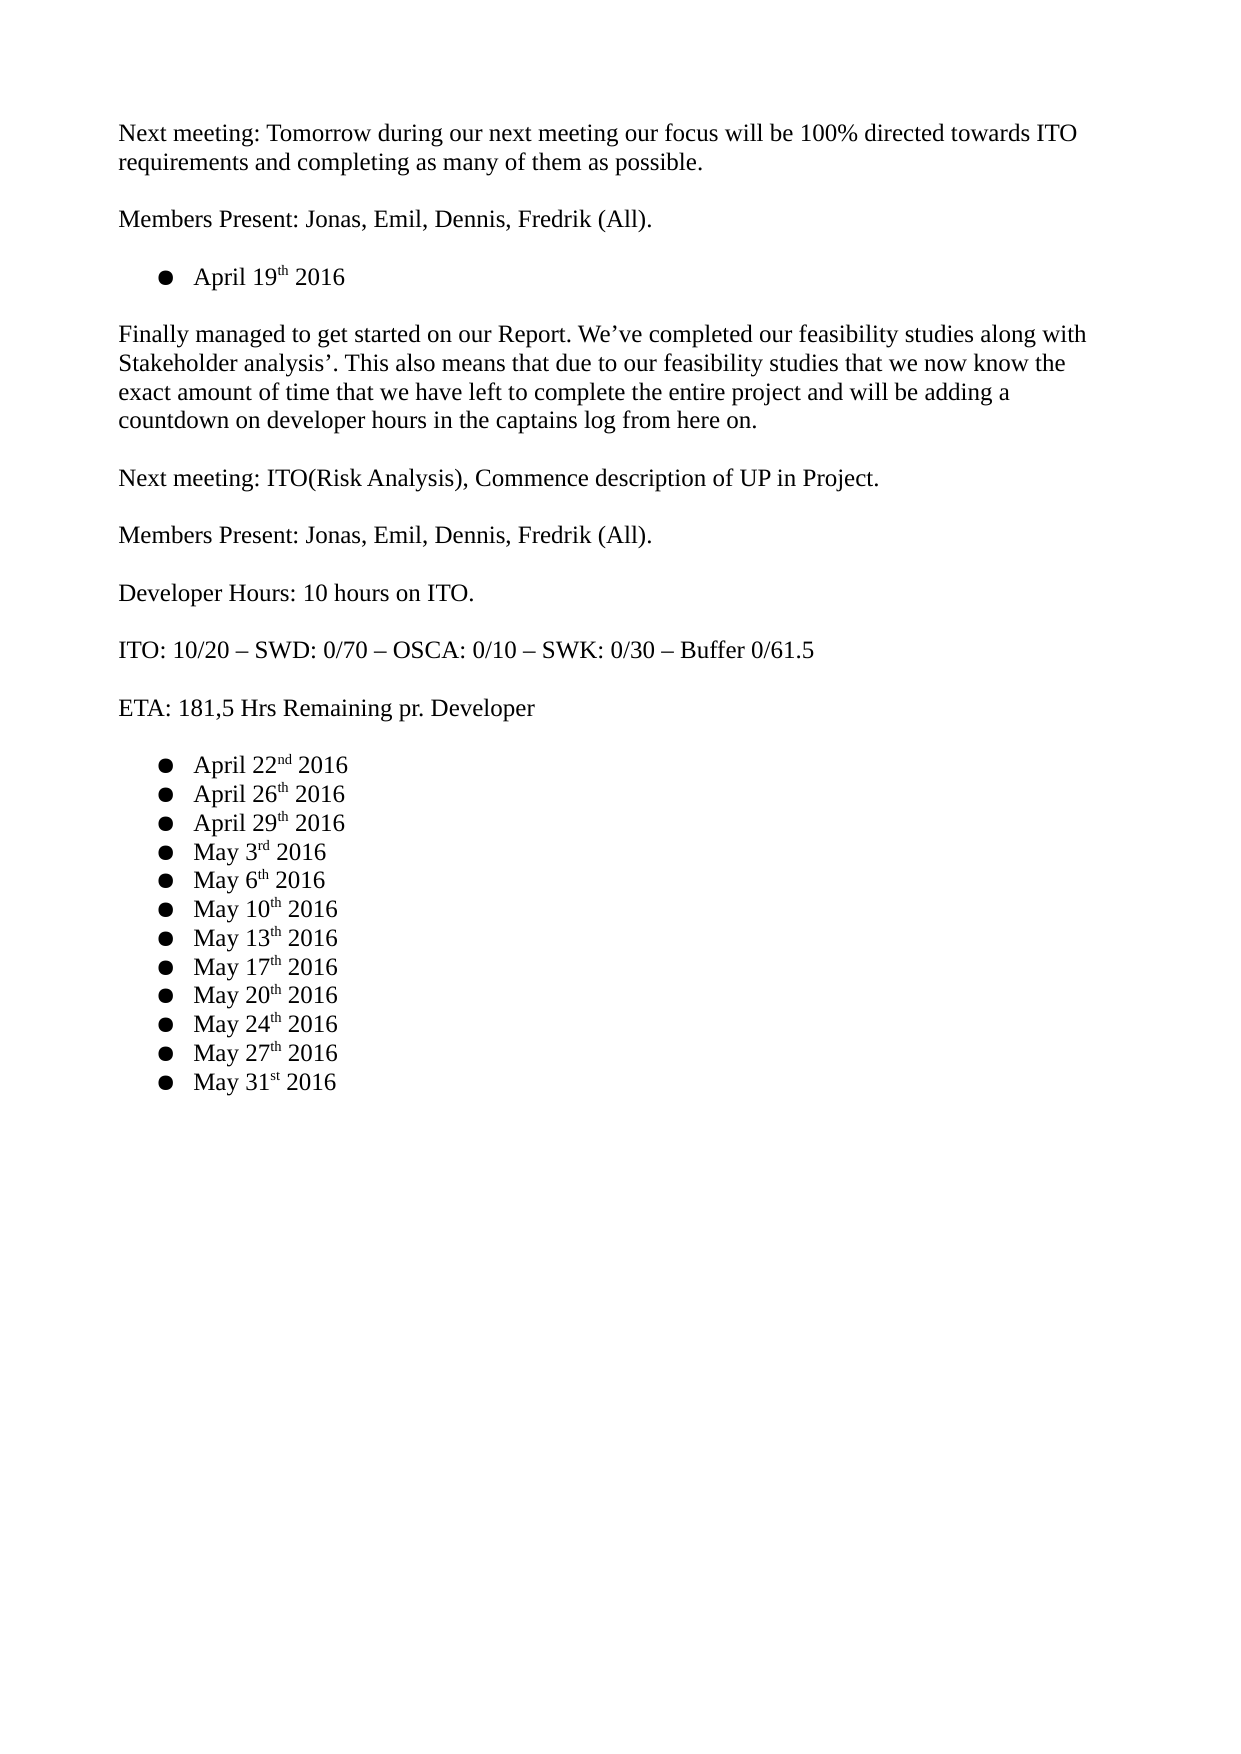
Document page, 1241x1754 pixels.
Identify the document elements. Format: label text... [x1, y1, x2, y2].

list April 19th 2016 [156, 262, 1122, 291]
list May 27th 2016 [156, 1038, 1122, 1067]
list May 31st 2016 [156, 1067, 1122, 1096]
list May 10th 2016 [156, 894, 1122, 923]
text Members Present: Jonas, Emil, Dennis, Fredrik (All). [118, 204, 1122, 233]
list April 22nd 2016 [156, 751, 1122, 779]
list May 13th 2016 [156, 923, 1122, 952]
text ETA: 181,5 Hrs Remaining pr. Developer [118, 693, 1122, 722]
list May 6th 2016 [156, 866, 1122, 894]
list April 26th 2016 [156, 779, 1122, 808]
list May 24th 2016 [156, 1009, 1122, 1038]
text Finally managed to get started on our Report. We’ve completed our feasibility studies along with Stakeholder analysis’. This also means that due to our feasibility studies that we now know the exact amount of time that we have left to complete the entire project and will be adding a countdown on developer hours in the captains log from here on. [118, 319, 1122, 434]
text Next meeting: Tomorrow during our next meeting our focus will be 100% directed towards ITO requirements and completing as many of them as possible. [118, 118, 1122, 176]
text Developer Hours: 10 hours on ITO. [118, 578, 1122, 607]
text Members Present: Jonas, Emil, Dennis, Fredrik (All). [118, 521, 1122, 549]
list May 3rd 2016 [156, 837, 1122, 866]
list May 20th 2016 [156, 981, 1122, 1009]
text ITO: 10/20 – SWD: 0/70 – OSCA: 0/10 – SWK: 0/30 – Buffer 0/61.5 [118, 636, 1122, 664]
list April 29th 2016 [156, 808, 1122, 837]
text Next meeting: ITO(Risk Analysis), Commence description of UP in Project. [118, 463, 1122, 492]
list May 17th 2016 [156, 952, 1122, 981]
